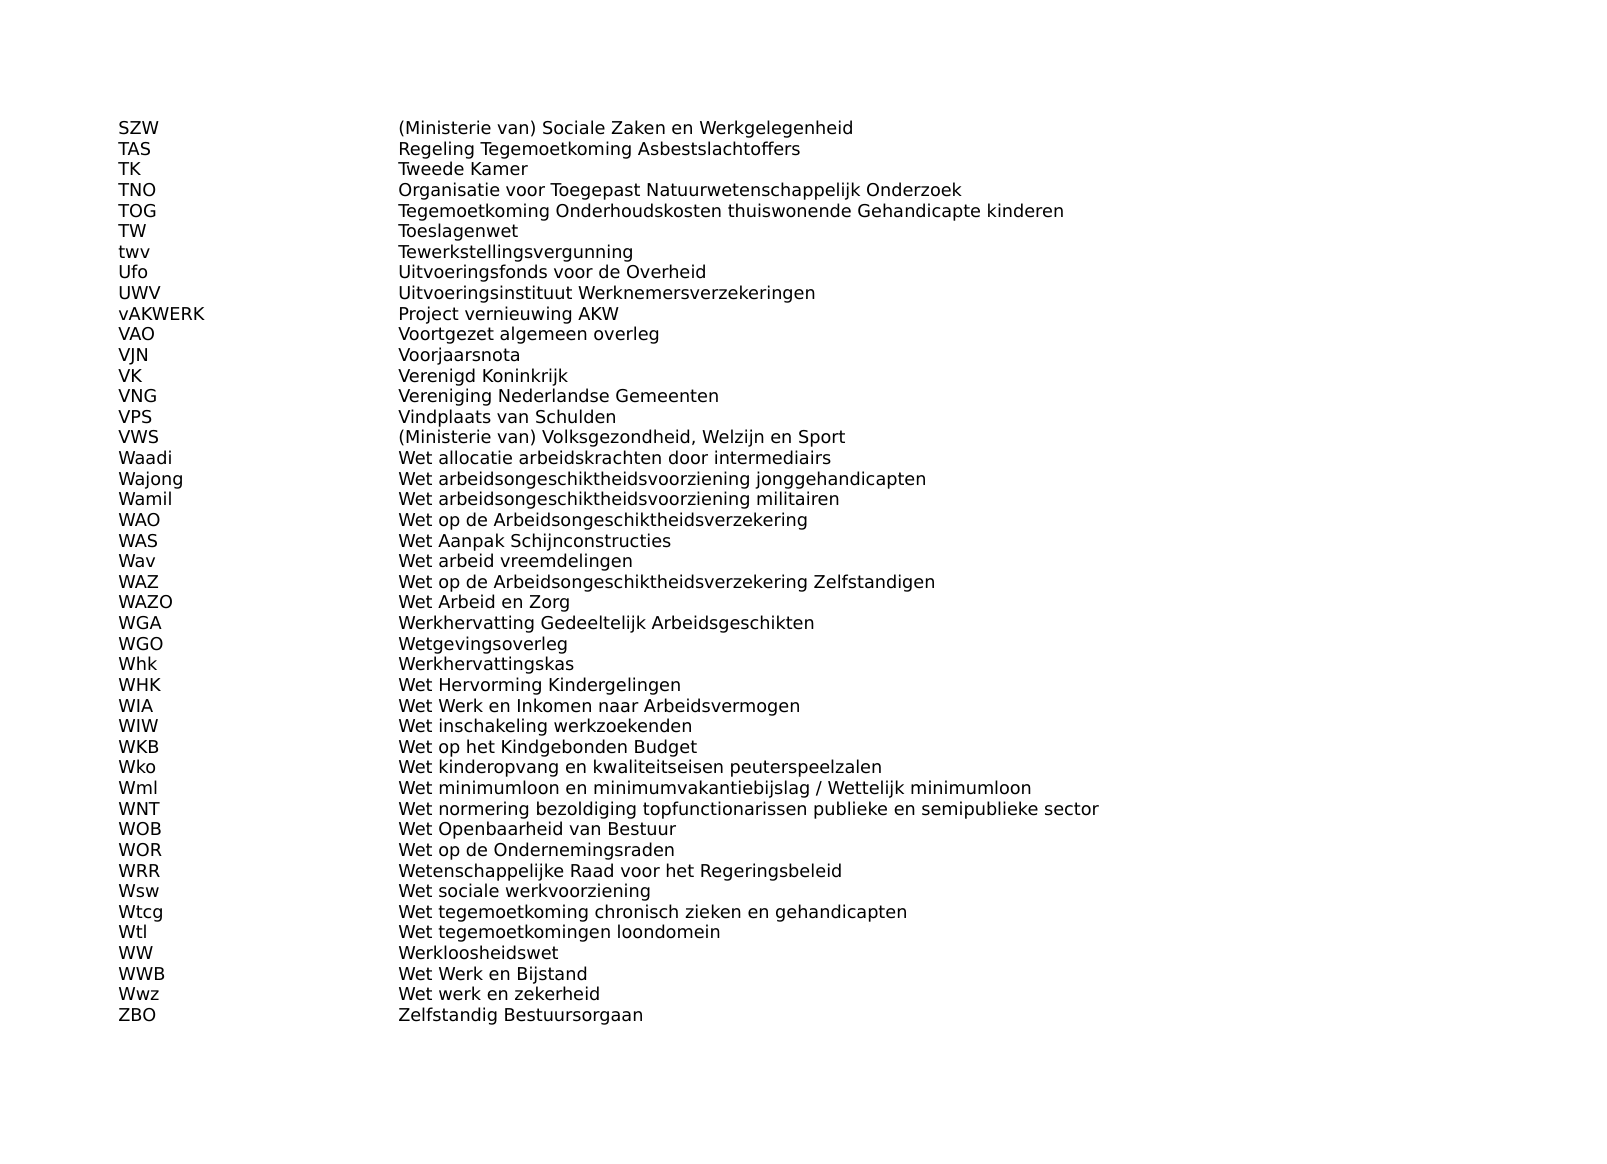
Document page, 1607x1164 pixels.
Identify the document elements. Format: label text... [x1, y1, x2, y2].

table_cell WKB [118, 737, 392, 757]
table_cell Wtcg [118, 902, 392, 922]
table_cell ZBO [118, 1005, 392, 1026]
table_cell WWB [118, 964, 392, 984]
table_cell VK [118, 366, 392, 386]
table_cell Wet minimumloon en minimumvakantiebijslag / Wettelijk minimumloon [392, 778, 1488, 799]
table_cell Waadi [118, 448, 392, 469]
table_cell Verenigd Koninkrijk [392, 366, 1488, 386]
table_cell Wet allocatie arbeidskrachten door intermediairs [392, 448, 1488, 469]
table_cell (Ministerie van) Sociale Zaken en Werkgelegenheid [392, 118, 1488, 139]
table_cell Vindplaats van Schulden [392, 407, 1488, 427]
table_cell UWV [118, 283, 392, 304]
table_cell Wet kinderopvang en kwaliteitseisen peuterspeelzalen [392, 758, 1488, 778]
table_cell WW [118, 943, 392, 964]
table_cell Wet op de Arbeidsongeschiktheidsverzekering Zelfstandigen [392, 572, 1488, 592]
table_cell TNO [118, 180, 392, 201]
table_cell Wetenschappelijke Raad voor het Regeringsbeleid [392, 861, 1488, 881]
table_cell WNT [118, 799, 392, 819]
table_cell Wet Werk en Inkomen naar Arbeidsvermogen [392, 696, 1488, 716]
table_cell VJN [118, 345, 392, 366]
table_cell WGA [118, 613, 392, 634]
table_cell Werkloosheidswet [392, 943, 1488, 964]
table_cell Wajong [118, 469, 392, 489]
table_cell vAKWERK [118, 304, 392, 324]
table_cell TAS [118, 139, 392, 159]
table_cell Voortgezet algemeen overleg [392, 324, 1488, 345]
table_cell TK [118, 159, 392, 180]
table_cell Ufo [118, 263, 392, 283]
table_cell twv [118, 242, 392, 262]
table_cell TOG [118, 201, 392, 221]
table_cell WOB [118, 819, 392, 840]
table_cell Wet Aanpak Schijnconstructies [392, 531, 1488, 551]
table_cell Wsw [118, 881, 392, 902]
table_cell Wet inschakeling werkzoekenden [392, 716, 1488, 737]
table_cell Project vernieuwing AKW [392, 304, 1488, 324]
table_cell WIW [118, 716, 392, 737]
table_cell WGO [118, 634, 392, 654]
table_cell WIA [118, 696, 392, 716]
table_cell Wet werk en zekerheid [392, 984, 1488, 1005]
table_cell WRR [118, 861, 392, 881]
table_cell Wet op de Arbeidsongeschiktheidsverzekering [392, 510, 1488, 531]
table_cell WHK [118, 675, 392, 696]
table_cell Wet normering bezoldiging topfunctionarissen publieke en semipublieke sector [392, 799, 1488, 819]
table_cell Wetgevingsoverleg [392, 634, 1488, 654]
table_cell Vereniging Nederlandse Gemeenten [392, 386, 1488, 407]
table_cell Voorjaarsnota [392, 345, 1488, 366]
table_cell Wamil [118, 489, 392, 510]
table_cell VWS [118, 428, 392, 448]
table_cell Wml [118, 778, 392, 799]
table_cell WAO [118, 510, 392, 531]
table_cell WOR [118, 840, 392, 861]
table_cell Wet tegemoetkoming chronisch zieken en gehandicapten [392, 902, 1488, 922]
table_cell Wtl [118, 923, 392, 943]
table_cell Organisatie voor Toegepast Natuurwetenschappelijk Onderzoek [392, 180, 1488, 201]
table_cell Uitvoeringsinstituut Werknemersverzekeringen [392, 283, 1488, 304]
table_cell Wet arbeid vreemdelingen [392, 551, 1488, 572]
table_cell Wet op het Kindgebonden Budget [392, 737, 1488, 757]
table_cell Wet Openbaarheid van Bestuur [392, 819, 1488, 840]
table_cell Tweede Kamer [392, 159, 1488, 180]
table_cell Wet arbeidsongeschiktheidsvoorziening militairen [392, 489, 1488, 510]
table_cell TW [118, 221, 392, 242]
table_cell Wav [118, 551, 392, 572]
table_cell WAZ [118, 572, 392, 592]
table_cell Wet tegemoetkomingen loondomein [392, 923, 1488, 943]
table_cell Wet Hervorming Kindergelingen [392, 675, 1488, 696]
table_cell Tewerkstellingsvergunning [392, 242, 1488, 262]
table_cell Werkhervatting Gedeeltelijk Arbeidsgeschikten [392, 613, 1488, 634]
table_cell Wet Arbeid en Zorg [392, 593, 1488, 613]
table_cell VAO [118, 324, 392, 345]
table_cell SZW [118, 118, 392, 139]
table_cell Whk [118, 654, 392, 675]
table_cell Werkhervattingskas [392, 654, 1488, 675]
table_cell Wet sociale werkvoorziening [392, 881, 1488, 902]
table_cell Wet op de Ondernemingsraden [392, 840, 1488, 861]
table_cell Zelfstandig Bestuursorgaan [392, 1005, 1488, 1026]
table_cell Toeslagenwet [392, 221, 1488, 242]
table_cell Wwz [118, 984, 392, 1005]
table_cell WAZO [118, 593, 392, 613]
table_cell WAS [118, 531, 392, 551]
table_cell (Ministerie van) Volksgezondheid, Welzijn en Sport [392, 428, 1488, 448]
table_cell Tegemoetkoming Onderhoudskosten thuiswonende Gehandicapte kinderen [392, 201, 1488, 221]
table_cell Wko [118, 758, 392, 778]
table_cell Uitvoeringsfonds voor de Overheid [392, 263, 1488, 283]
table_cell Wet arbeidsongeschiktheidsvoorziening jonggehandicapten [392, 469, 1488, 489]
table_cell Wet Werk en Bijstand [392, 964, 1488, 984]
table_cell VPS [118, 407, 392, 427]
table_cell Regeling Tegemoetkoming Asbestslachtoffers [392, 139, 1488, 159]
table_cell VNG [118, 386, 392, 407]
